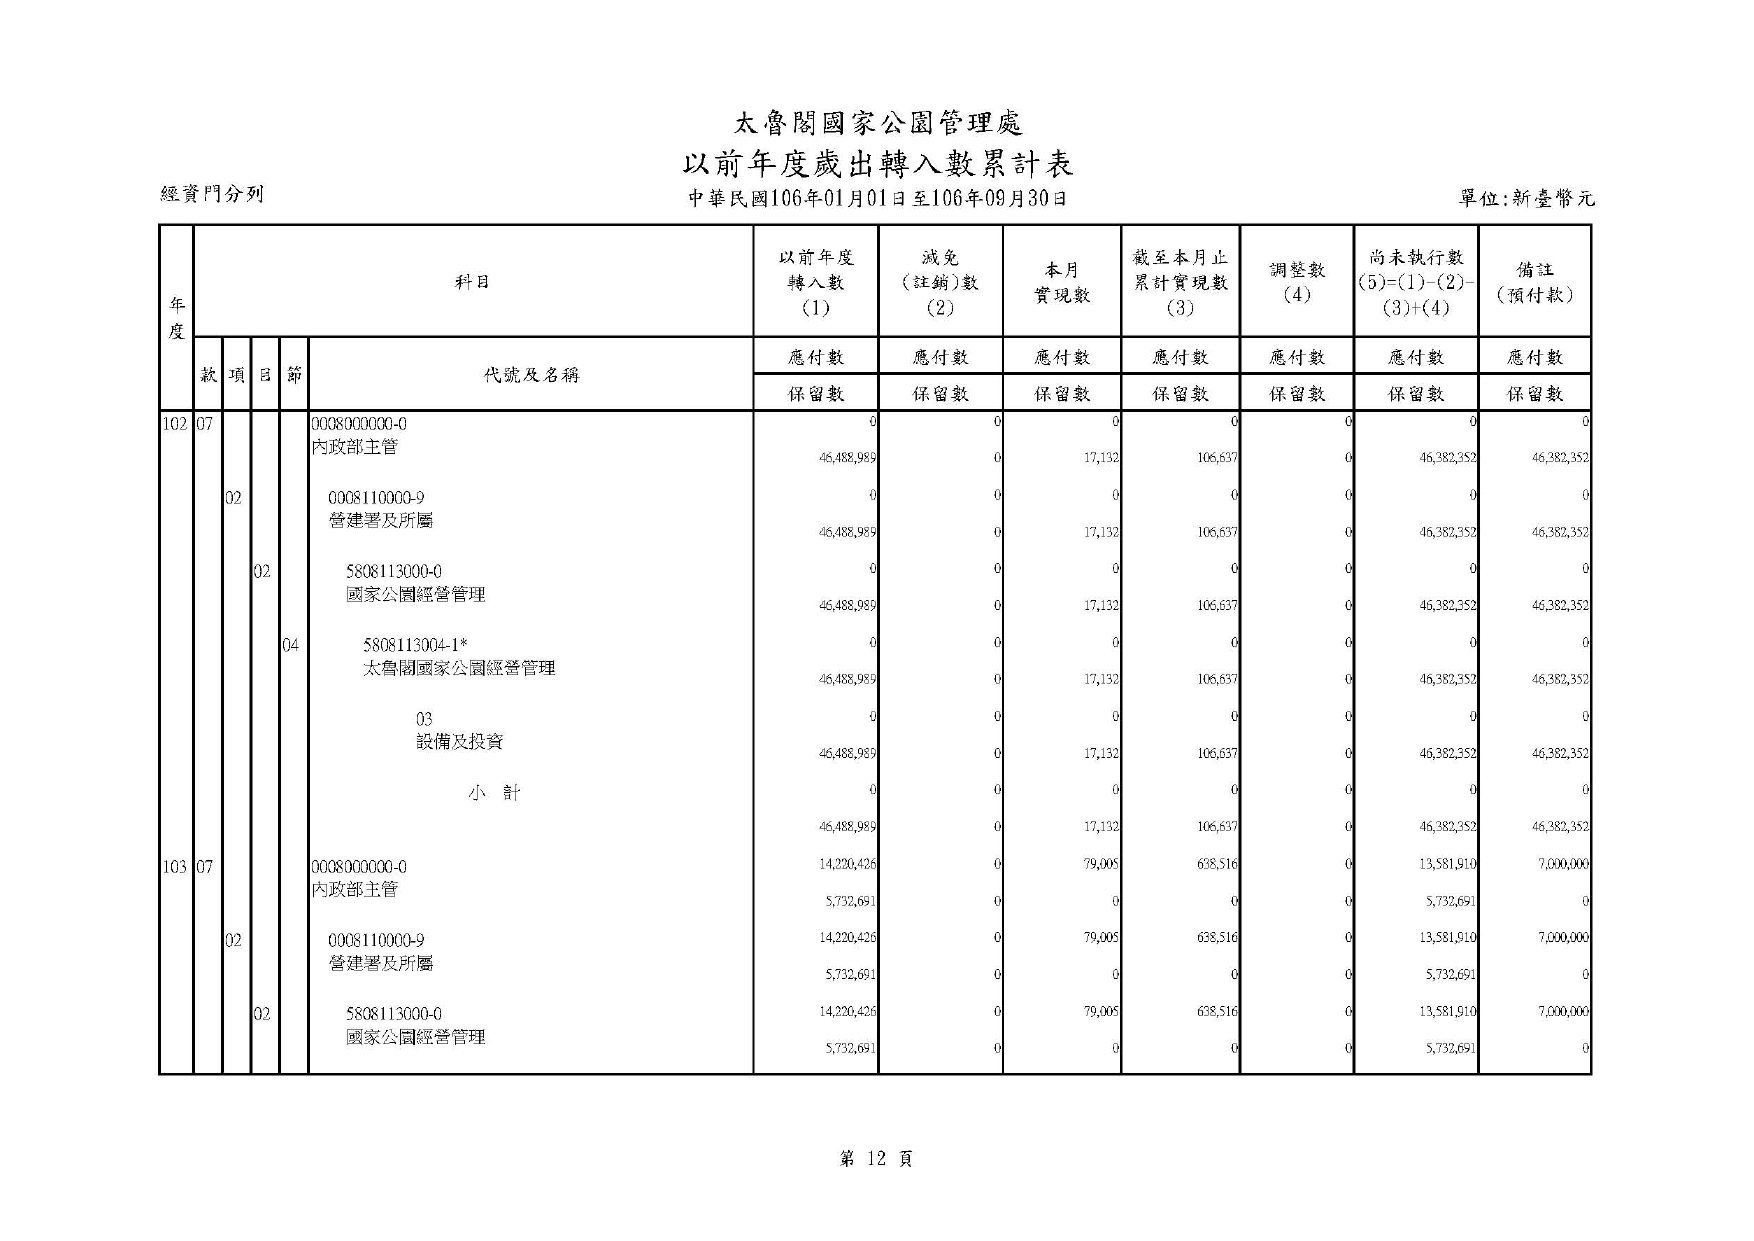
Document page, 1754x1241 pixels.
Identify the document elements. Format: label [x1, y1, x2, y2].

picture [59, 59, 1695, 1216]
